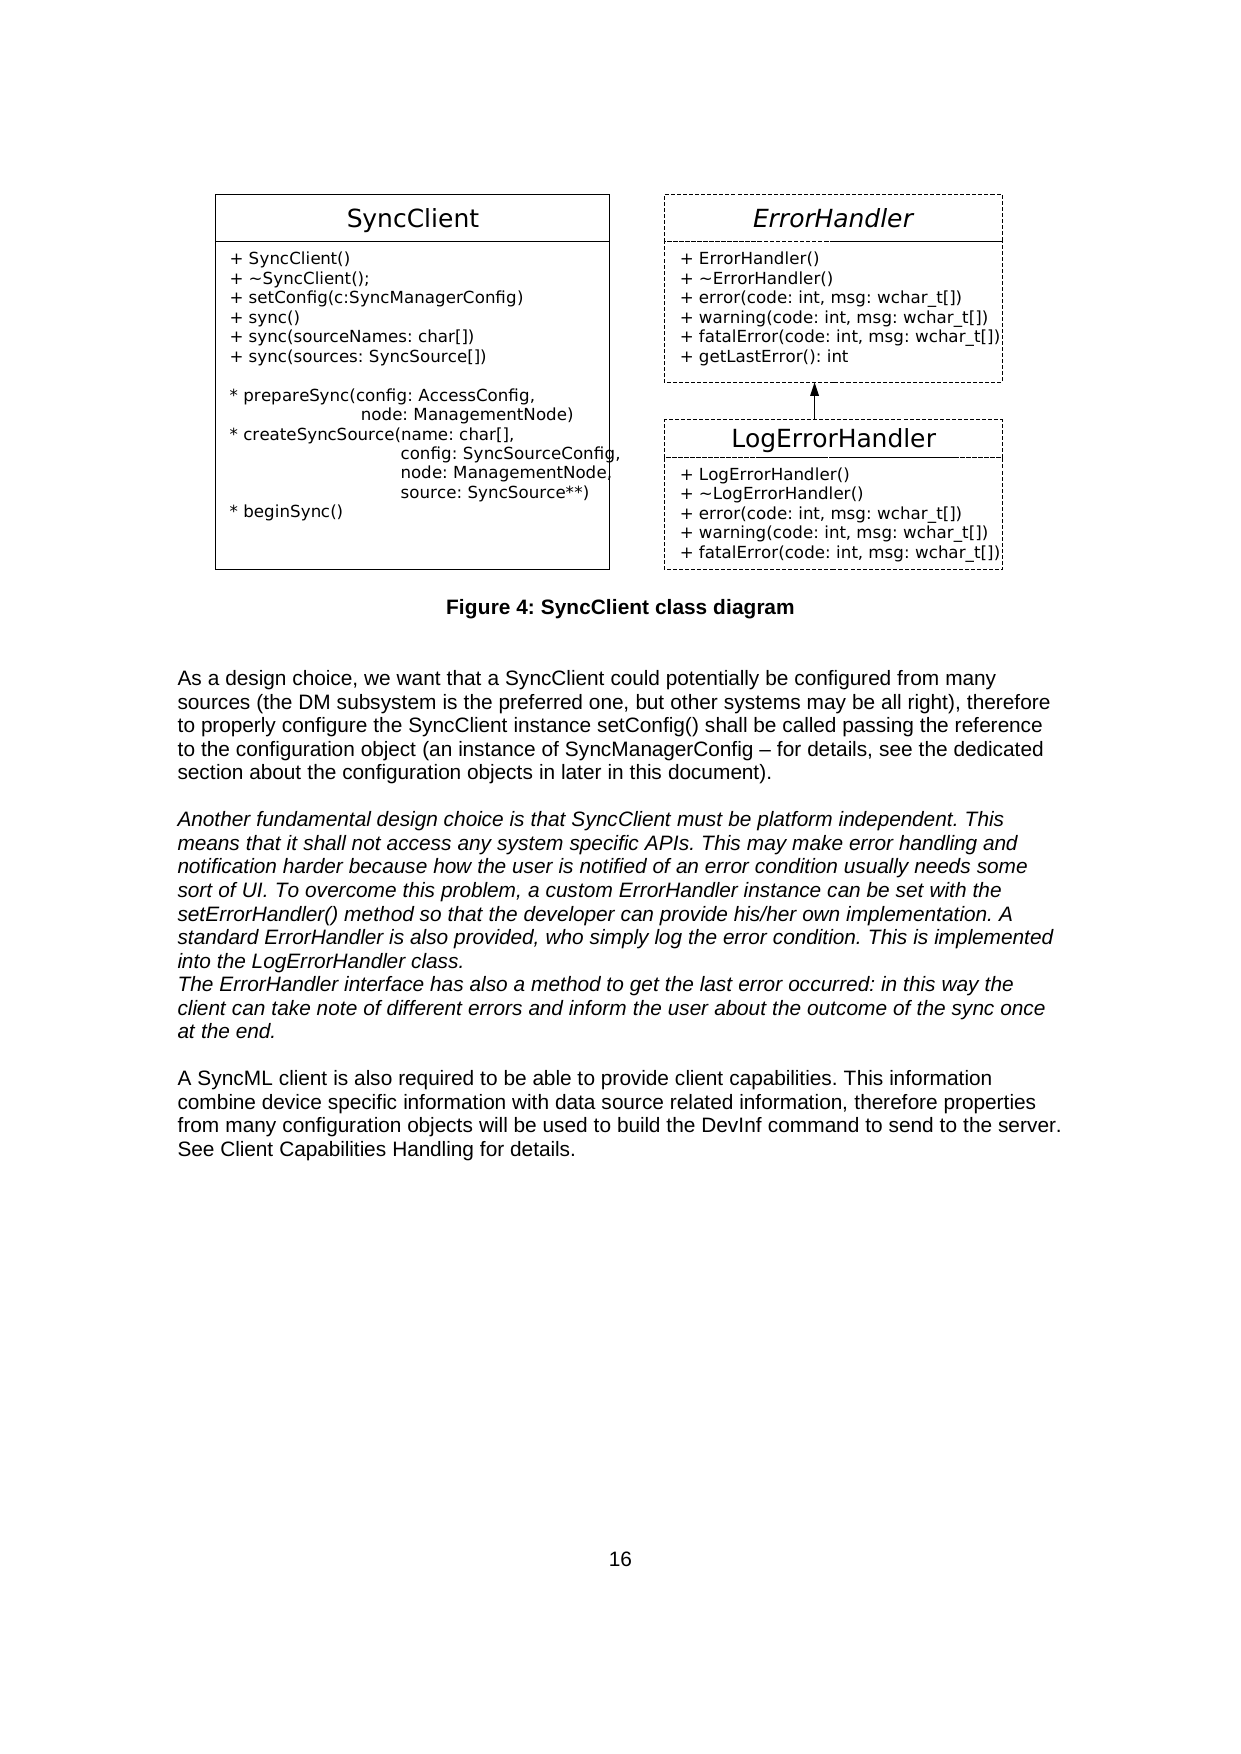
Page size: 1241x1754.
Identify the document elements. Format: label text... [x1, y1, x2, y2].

text Figure 4: SyncClient class diagram [179, 202, 1061, 619]
text A SyncML client is also required to be able to provide client capabilities. This information combine device specific information with data source related information, therefore properties from many configuration objects will be used to build the DevInf command to send to the server. See Client Capabilities Handling for details. [177, 1067, 1063, 1161]
text As a design choice, we want that a SyncClient could potentially be configured from many sources (the DM subsystem is the preferred one, but other systems may be all right), therefore to properly configure the SyncClient instance setConfig() shall be called passing the reference to the configuration object (an instance of SyncManagerConfig – for details, see the dedicated section about the configuration objects in later in this document). [177, 667, 1063, 784]
text Another fundamental design choice is that SyncClient must be platform independent. This means that it shall not access any system specific APIs. This may make error handling and notification harder because how the user is notified of an error condition usually needs some sort of UI. To overcome this problem, a custom ErrorHandler instance can be set with the setErrorHandler() method so that the developer can provide his/her own implementation. A standard ErrorHandler is also provided, who simply log the error condition. This is implemented into the LogErrorHandler class. [177, 808, 1063, 973]
text The ErrorHandler interface has also a method to get the last error occurred: in this way the client can take note of different errors and inform the user about the outcome of the sync once at the end. [177, 973, 1063, 1043]
text [179, 177, 1061, 202]
